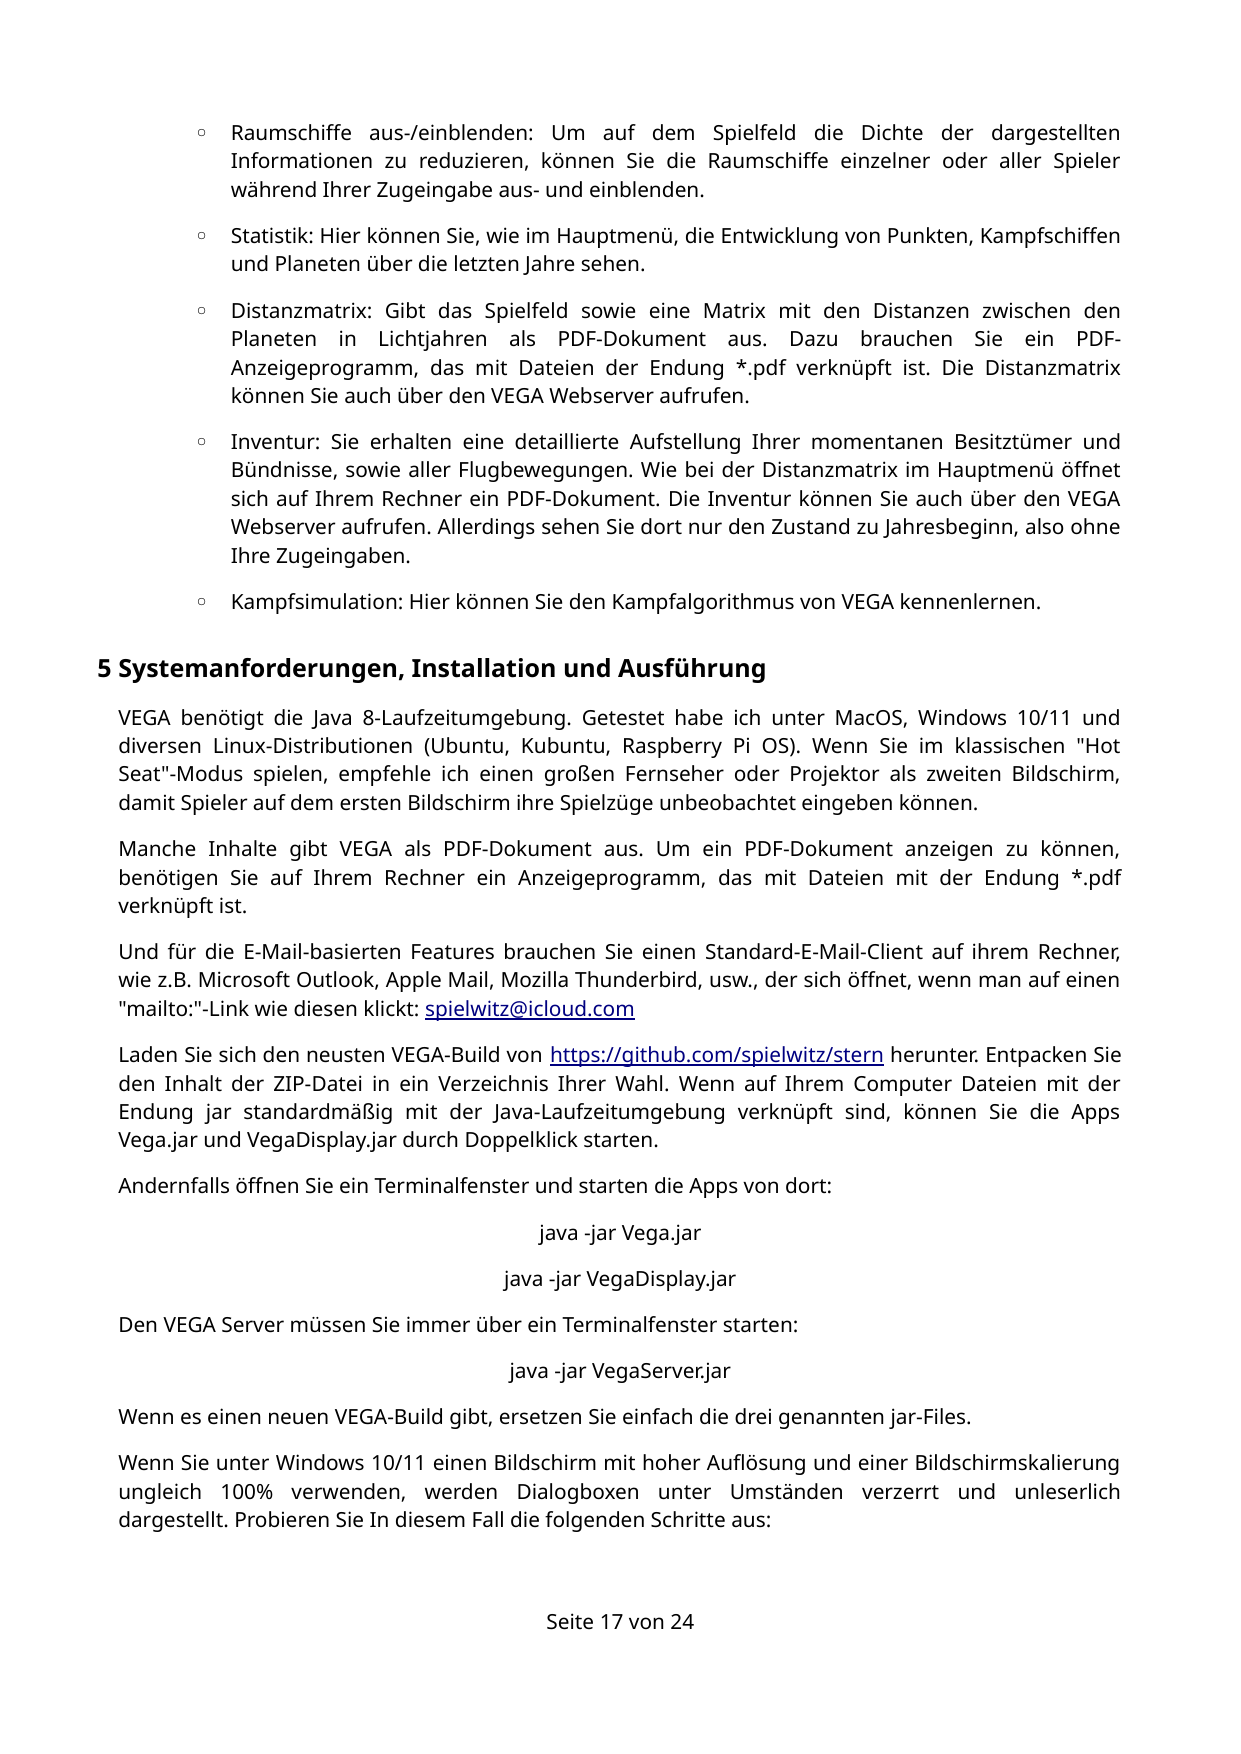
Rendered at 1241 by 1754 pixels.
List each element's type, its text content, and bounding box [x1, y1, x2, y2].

text Den VEGA Server müssen Sie immer über ein Terminalfenster starten: [118, 1310, 1122, 1338]
text Laden Sie sich den neusten VEGA-Build von https://github.com/spielwitz/stern herunter. Entpacken Sie den Inhalt der ZIP-Datei in ein Verzeichnis Ihrer Wahl. Wenn auf Ihrem Computer Dateien mit der Endung jar standardmäßig mit der Java-Laufzeitumgebung verknüpft sind, können Sie die Apps Vega.jar und VegaDisplay.jar durch Doppelklick starten. [118, 1040, 1122, 1154]
text Wenn Sie unter Windows 10/11 einen Bildschirm mit hoher Auflösung und einer Bildschirmskalierung ungleich 100% verwenden, werden Dialogboxen unter Umständen verzerrt und unleserlich dargestellt. Probieren Sie In diesem Fall die folgenden Schritte aus: [118, 1448, 1122, 1534]
text Und für die E-Mail-basierten Features brauchen Sie einen Standard-E-Mail-Client auf ihrem Rechner, wie z.B. Microsoft Outlook, Apple Mail, Mozilla Thunderbird, usw., der sich öffnet, wenn man auf einen "mailto:"-Link wie diesen klickt: spielwitz@icloud.com [118, 937, 1122, 1022]
list Raumschiffe aus-/einblenden: Um auf dem Spielfeld die Dichte der dargestellten Informationen zu reduzieren, können Sie die Raumschiffe einzelner oder aller Spieler während Ihrer Zugeingabe aus- und einblenden. [193, 118, 1122, 203]
list Kampfsimulation: Hier können Sie den Kampfalgorithmus von VEGA kennenlernen. [193, 587, 1122, 616]
text Wenn es einen neuen VEGA-Build gibt, ersetzen Sie einfach die drei genannten jar-Files. [118, 1402, 1122, 1431]
text VEGA benötigt die Java 8-Laufzeitumgebung. Getestet habe ich unter MacOS, Windows 10/11 und diversen Linux-Distributionen (Ubuntu, Kubuntu, Raspberry Pi OS). Wenn Sie im klassischen "Hot Seat"-Modus spielen, empfehle ich einen großen Fernseher oder Projektor als zweiten Bildschirm, damit Spieler auf dem ersten Bildschirm ihre Spielzüge unbeobachtet eingeben können. [118, 703, 1122, 816]
list Distanzmatrix: Gibt das Spielfeld sowie eine Matrix mit den Distanzen zwischen den Planeten in Lichtjahren als PDF-Dokument aus. Dazu brauchen Sie ein PDF-Anzeigeprogramm, das mit Dateien der Endung *.pdf verknüpft ist. Die Distanzmatrix können Sie auch über den VEGA Webserver aufrufen. [193, 296, 1122, 409]
text java -jar VegaDisplay.jar [118, 1264, 1122, 1292]
text java -jar VegaServer.jar [118, 1356, 1122, 1385]
list Inventur: Sie erhalten eine detaillierte Aufstellung Ihrer momentanen Besitztümer und Bündnisse, sowie aller Flugbewegungen. Wie bei der Distanzmatrix im Hauptmenü öffnet sich auf Ihrem Rechner ein PDF-Dokument. Die Inventur können Sie auch über den VEGA Webserver aufrufen. Allerdings sehen Sie dort nur den Zustand zu Jahresbeginn, also ohne Ihre Zugeingaben. [193, 427, 1122, 569]
list Statistik: Hier können Sie, wie im Hauptmenü, die Entwicklung von Punkten, Kampfschiffen und Planeten über die letzten Jahre sehen. [193, 221, 1122, 278]
text Manche Inhalte gibt VEGA als PDF-Dokument aus. Um ein PDF-Dokument anzeigen zu können, benötigen Sie auf Ihrem Rechner ein Anzeigeprogramm, das mit Dateien mit der Endung *.pdf verknüpft ist. [118, 834, 1122, 919]
text java -jar Vega.jar [118, 1218, 1122, 1246]
subtitle Systemanforderungen, Installation und Ausführung [118, 651, 1122, 685]
text Andernfalls öffnen Sie ein Terminalfenster und starten die Apps von dort: [118, 1172, 1122, 1200]
